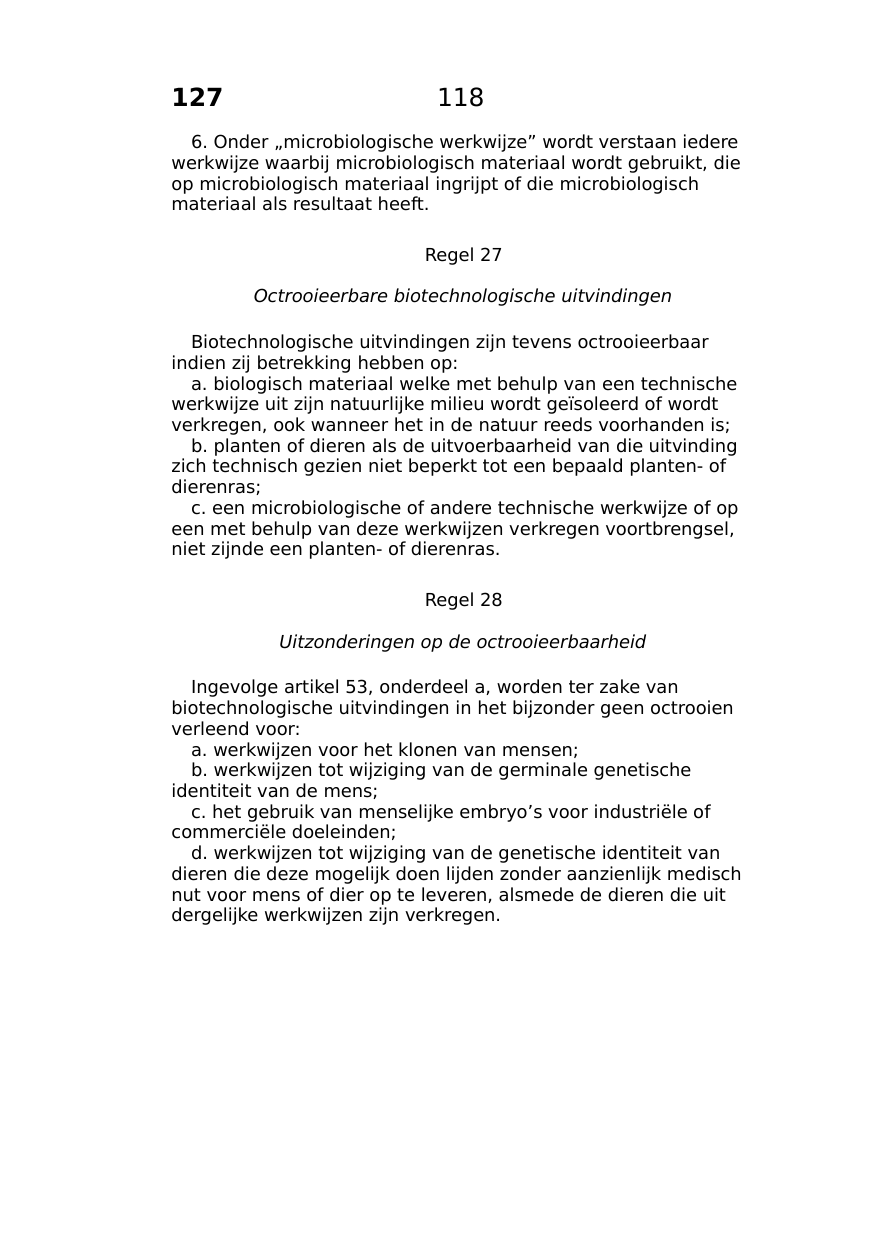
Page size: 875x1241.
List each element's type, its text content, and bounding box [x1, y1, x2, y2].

text 6. Onder „microbiologische werkwijze” wordt verstaan iedere werkwijze waarbij microbiologisch materiaal wordt gebruikt, die op microbiologisch materiaal ingrijpt of die microbiologisch materiaal als resultaat heeft. [171, 132, 756, 215]
subtitle Regel 27 Octrooieerbare biotechnologische uitvindingen [171, 245, 756, 307]
text a. werkwijzen voor het klonen van mensen; [171, 739, 756, 760]
text Ingevolge artikel 53, onderdeel a, worden ter zake van biotechnologische uitvindingen in het bijzonder geen octrooien verleend voor: [171, 677, 756, 739]
text d. werkwijzen tot wijziging van de genetische identiteit van dieren die deze mogelijk doen lijden zonder aanzienlijk medisch nut voor mens of dier op te leveren, alsmede de dieren die uit dergelijke werkwijzen zijn verkregen. [171, 843, 756, 926]
text a. biologisch materiaal welke met behulp van een technische werkwijze uit zijn natuurlijke milieu wordt geïsoleerd of wordt verkregen, ook wanneer het in de natuur reeds voorhanden is; [171, 373, 756, 436]
text Biotechnologische uitvindingen zijn tevens octrooieerbaar indien zij betrekking hebben op: [171, 332, 756, 373]
text b. werkwijzen tot wijziging van de germinale genetische identiteit van de mens; [171, 760, 756, 802]
subtitle Regel 28 Uitzonderingen op de octrooieerbaarheid [171, 590, 756, 652]
text c. het gebruik van menselijke embryo’s voor industriële of commerciële doeleinden; [171, 802, 756, 843]
text b. planten of dieren als de uitvoerbaarheid van die uitvinding zich technisch gezien niet beperkt tot een bepaald planten- of dierenras; [171, 436, 756, 498]
text c. een microbiologische of andere technische werkwijze of op een met behulp van deze werkwijzen verkregen voortbrengsel, niet zijnde een planten- of dierenras. [171, 498, 756, 560]
